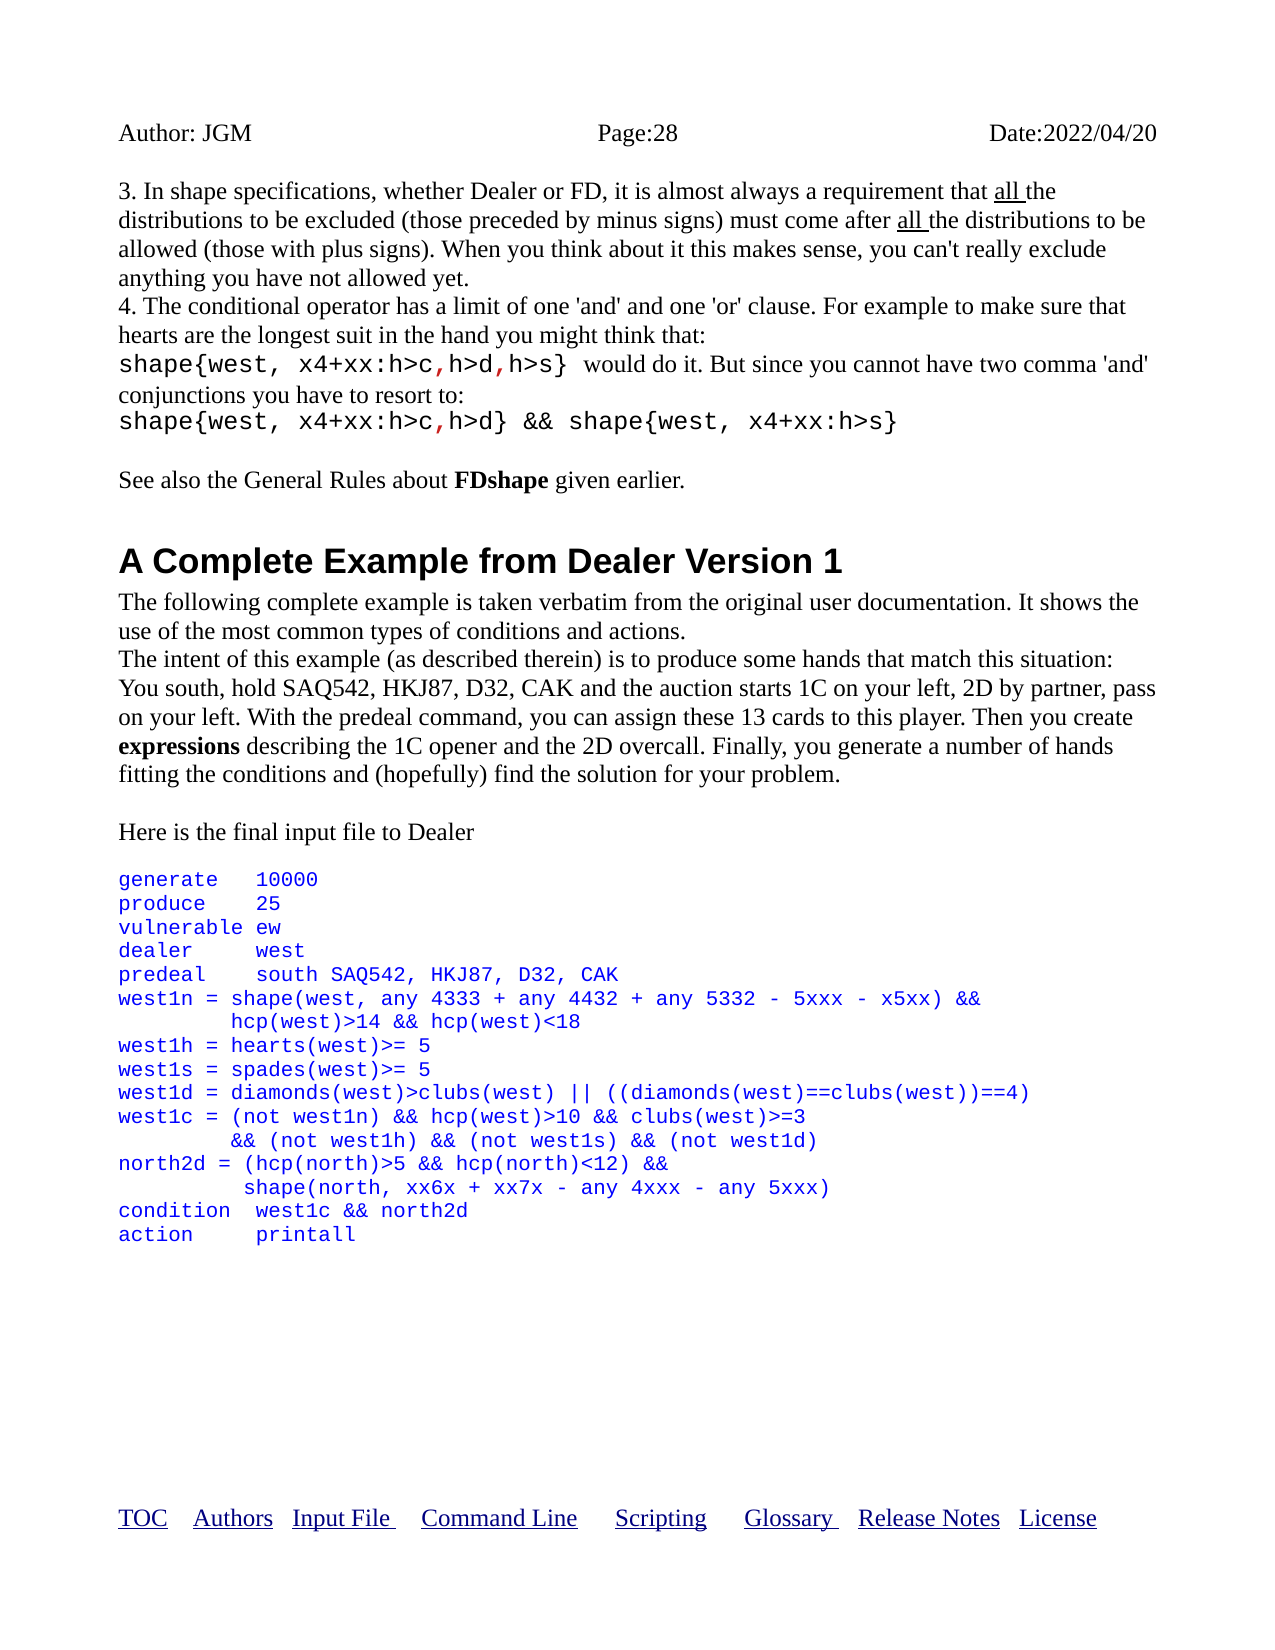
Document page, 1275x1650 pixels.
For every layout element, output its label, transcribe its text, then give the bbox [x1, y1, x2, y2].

text condition west1c && north2d [118, 1201, 1157, 1224]
text west1h = hearts(west)>= 5 [118, 1035, 1157, 1059]
text The following complete example is taken verbatim from the original user documentation. It shows the use of the most common types of conditions and actions. [118, 587, 1157, 644]
text west1s = spades(west)>= 5 [118, 1059, 1157, 1082]
text See also the General Rules about FDshape given earlier. [118, 466, 1157, 494]
text Here is the final input file to Dealer [118, 817, 1157, 846]
text 3. In shape specifications, whether Dealer or FD, it is almost always a requirement that all the distributions to be excluded (those preceded by minus signs) must come after all the distributions to be allowed (those with plus signs). When you think about it this makes sense, you can't really exclude anything you have not allowed yet. [118, 176, 1157, 291]
text hcp(west)>14 && hcp(west)<18 [118, 1011, 1157, 1035]
text predeal south SAQ542, HKJ87, D32, CAK [118, 964, 1157, 988]
text vulnerable ew [118, 917, 1157, 940]
text west1n = shape(west, any 4333 + any 4432 + any 5332 - 5xxx - x5xx) && [118, 988, 1157, 1011]
text 4. The conditional operator has a limit of one 'and' and one 'or' clause. For example to make sure that hearts are the longest suit in the hand you might think that: [118, 291, 1157, 349]
text generate 10000 [118, 869, 1157, 893]
text shape{west, x4+xx:h>c,h>d,h>s} would do it. But since you cannot have two comma 'and' conjunctions you have to resort to: [118, 349, 1157, 408]
text && (not west1h) && (not west1s) && (not west1d) [118, 1129, 1157, 1153]
text dealer west [118, 940, 1157, 964]
text north2d = (hcp(north)>5 && hcp(north)<12) && [118, 1153, 1157, 1177]
text action printall [118, 1224, 1157, 1248]
text shape{west, x4+xx:h>c,h>d} && shape{west, x4+xx:h>s} [118, 408, 1157, 437]
text produce 25 [118, 893, 1157, 917]
text shape(north, xx6x + xx7x - any 4xxx - any 5xxx) [118, 1177, 1157, 1201]
subtitle A Complete Example from Dealer Version 1 [118, 540, 1157, 581]
text west1c = (not west1n) && hcp(west)>10 && clubs(west)>=3 [118, 1106, 1157, 1129]
text west1d = diamonds(west)>clubs(west) || ((diamonds(west)==clubs(west))==4) [118, 1082, 1157, 1106]
text You south, hold SAQ542, HKJ87, D32, CAK and the auction starts 1C on your left, 2D by partner, pass on your left. With the predeal command, you can assign these 13 cards to this player. Then you create expressions describing the 1C opener and the 2D overcall. Finally, you generate a number of hands fitting the conditions and (hopefully) find the solution for your problem. [118, 673, 1157, 788]
text The intent of this example (as described therein) is to produce some hands that match this situation: [118, 644, 1157, 673]
